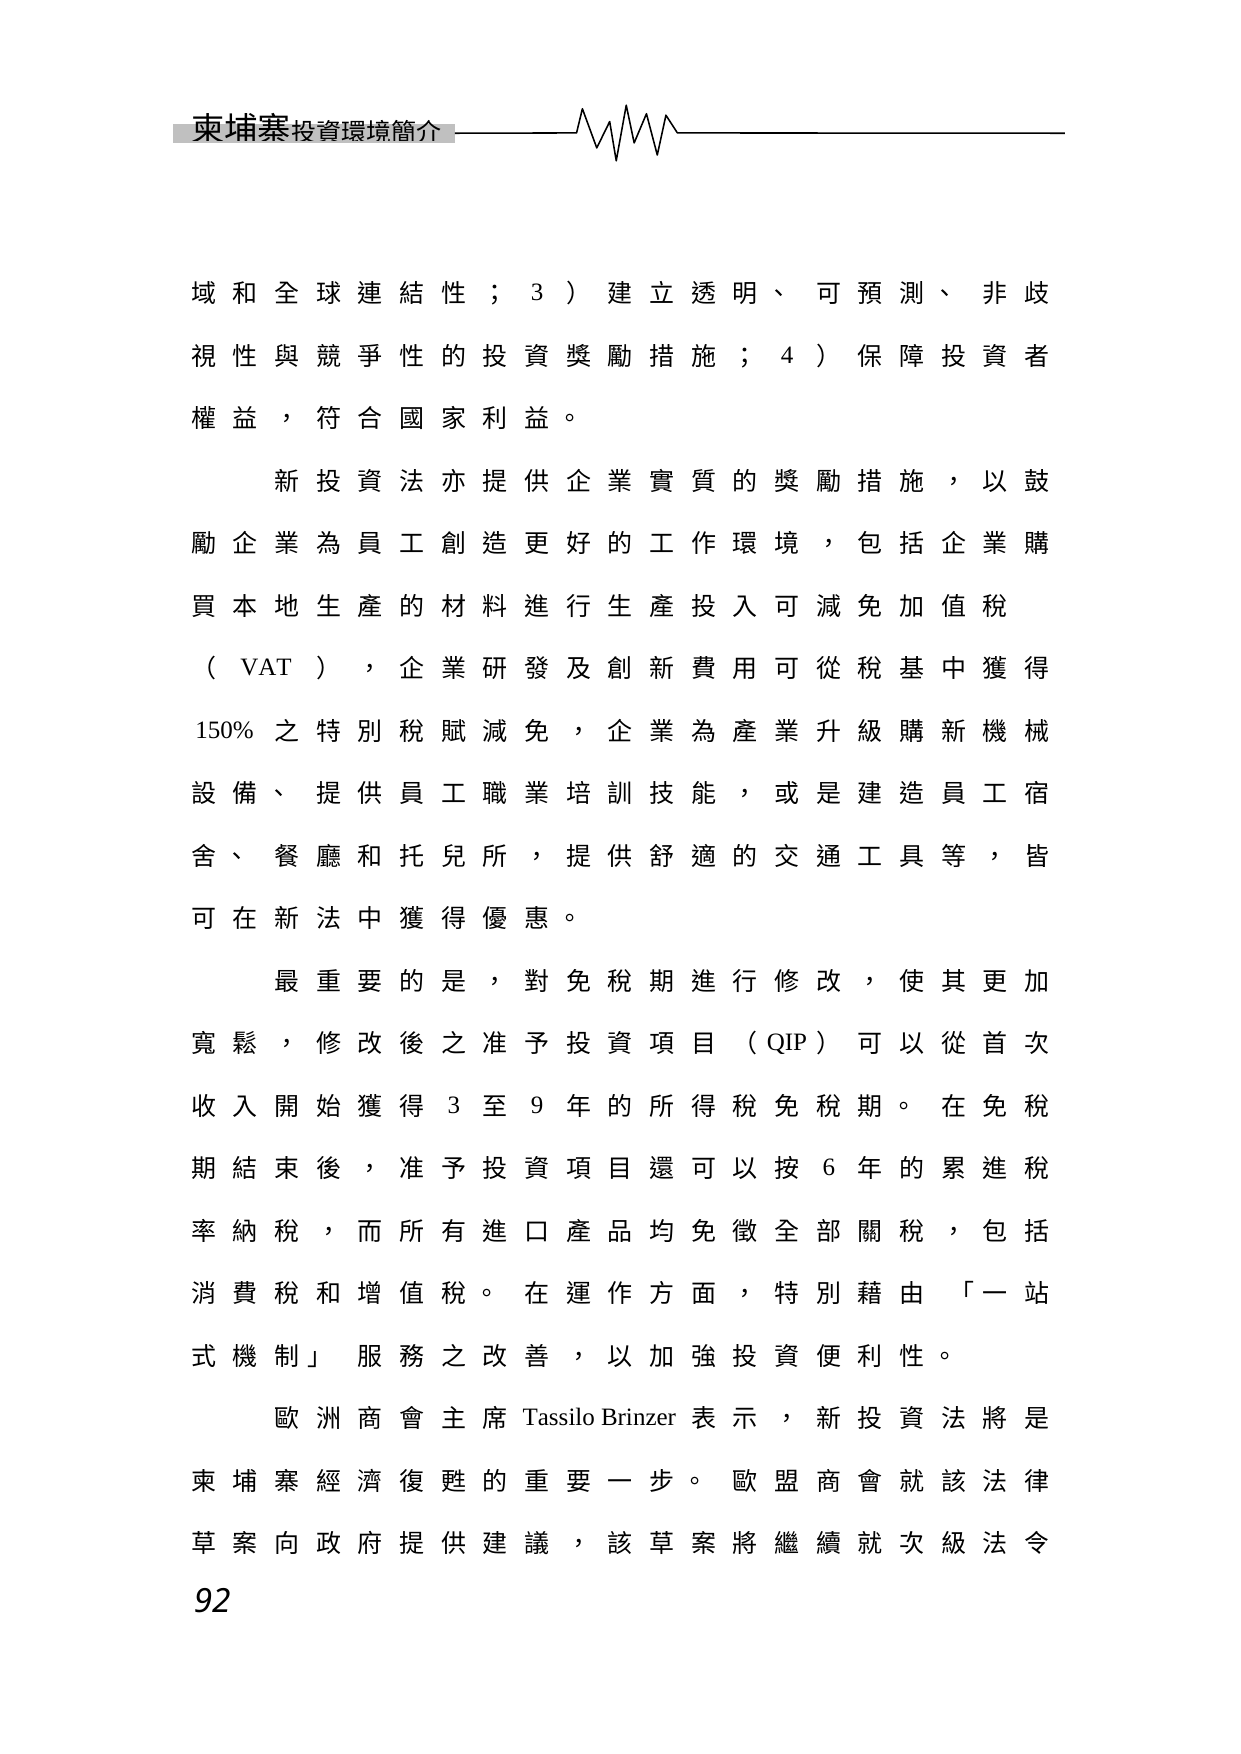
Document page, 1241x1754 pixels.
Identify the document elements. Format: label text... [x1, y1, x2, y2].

text 歐洲商會主席Tassilo Brinzer表示，新投資法將是柬埔寨經濟復甦的重要一步。歐盟商會就該法律草案向政府提供建議，該草案將繼續就次級法令 [183, 1375, 1058, 1563]
text 最重要的是，對免稅期進行修改，使其更加寬鬆，修改後之准予投資項目（QIP）可以從首次收入開始獲得3至9年的所得稅免稅期。在免稅期結束後，准予投資項目還可以按6年的累進稅率納稅，而所有進口產品均免徵全部關稅，包括消費稅和增值稅。在運作方面，特別藉由「一站式機制」服務之改善，以加強投資便利性。 [183, 938, 1058, 1375]
text 新投資法亦提供企業實質的獎勵措施，以鼓勵企業為員工創造更好的工作環境，包括企業購買本地生產的材料進行生產投入可減免加值稅（VAT），企業研發及創新費用可從稅基中獲得150%之特別稅賦減免，企業為產業升級購新機械設備、提供員工職業培訓技能，或是建造員工宿舍、餐廳和托兒所，提供舒適的交通工具等，皆可在新法中獲得優惠。 [183, 438, 1058, 938]
text 域和全球連結性；3）建立透明、可預測、非歧視性與競爭性的投資獎勵措施；4）保障投資者權益，符合國家利益。 [183, 250, 1058, 438]
